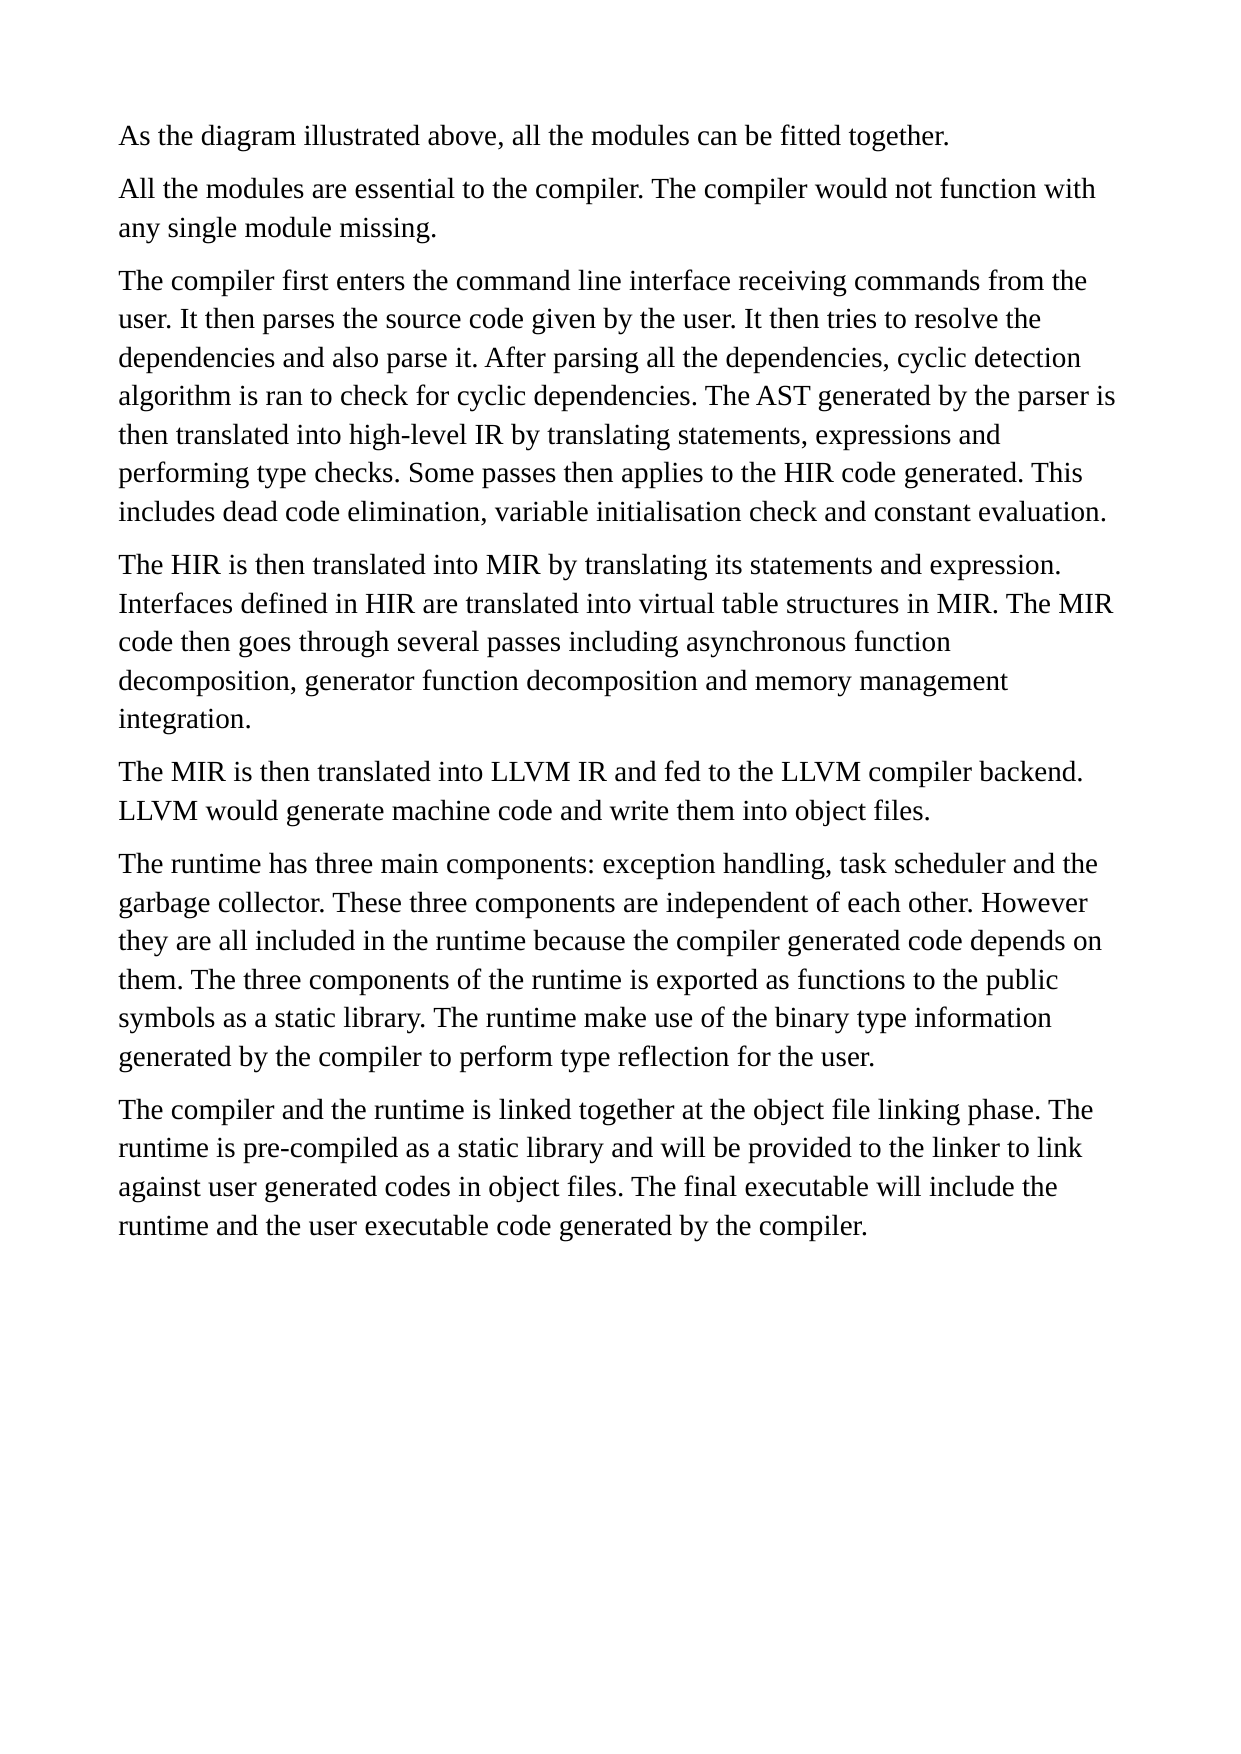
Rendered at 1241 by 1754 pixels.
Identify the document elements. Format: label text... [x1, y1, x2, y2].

text The HIR is then translated into MIR by translating its statements and expression. Interfaces defined in HIR are translated into virtual table structures in MIR. The MIR code then goes through several passes including asynchronous function decomposition, generator function decomposition and memory management integration. [118, 547, 1122, 735]
text The compiler and the runtime is linked together at the object file linking phase. The runtime is pre-compiled as a static library and will be provided to the linker to link against user generated codes in object files. The final executable will include the runtime and the user executable code generated by the compiler. [118, 1092, 1122, 1241]
text The runtime has three main components: exception handling, task scheduler and the garbage collector. These three components are independent of each other. However they are all included in the runtime because the compiler generated code depends on them. The three components of the runtime is exported as functions to the public symbols as a static library. The runtime make use of the binary type information generated by the compiler to perform type reflection for the user. [118, 846, 1122, 1072]
text As the diagram illustrated above, all the modules can be fitted together. [118, 118, 1122, 152]
text The MIR is then translated into LLVM IR and fed to the LLVM compiler backend. LLVM would generate machine code and write them into object files. [118, 754, 1122, 827]
text The compiler first enters the command line interface receiving commands from the user. It then parses the source code given by the user. It then tries to resolve the dependencies and also parse it. After parsing all the dependencies, cyclic detection algorithm is ran to check for cyclic dependencies. The AST generated by the parser is then translated into high-level IR by translating statements, expressions and performing type checks. Some passes then applies to the HIR code generated. This includes dead code elimination, variable initialisation check and constant evaluation. [118, 263, 1122, 528]
text All the modules are essential to the compiler. The compiler would not function with any single module missing. [118, 171, 1122, 243]
